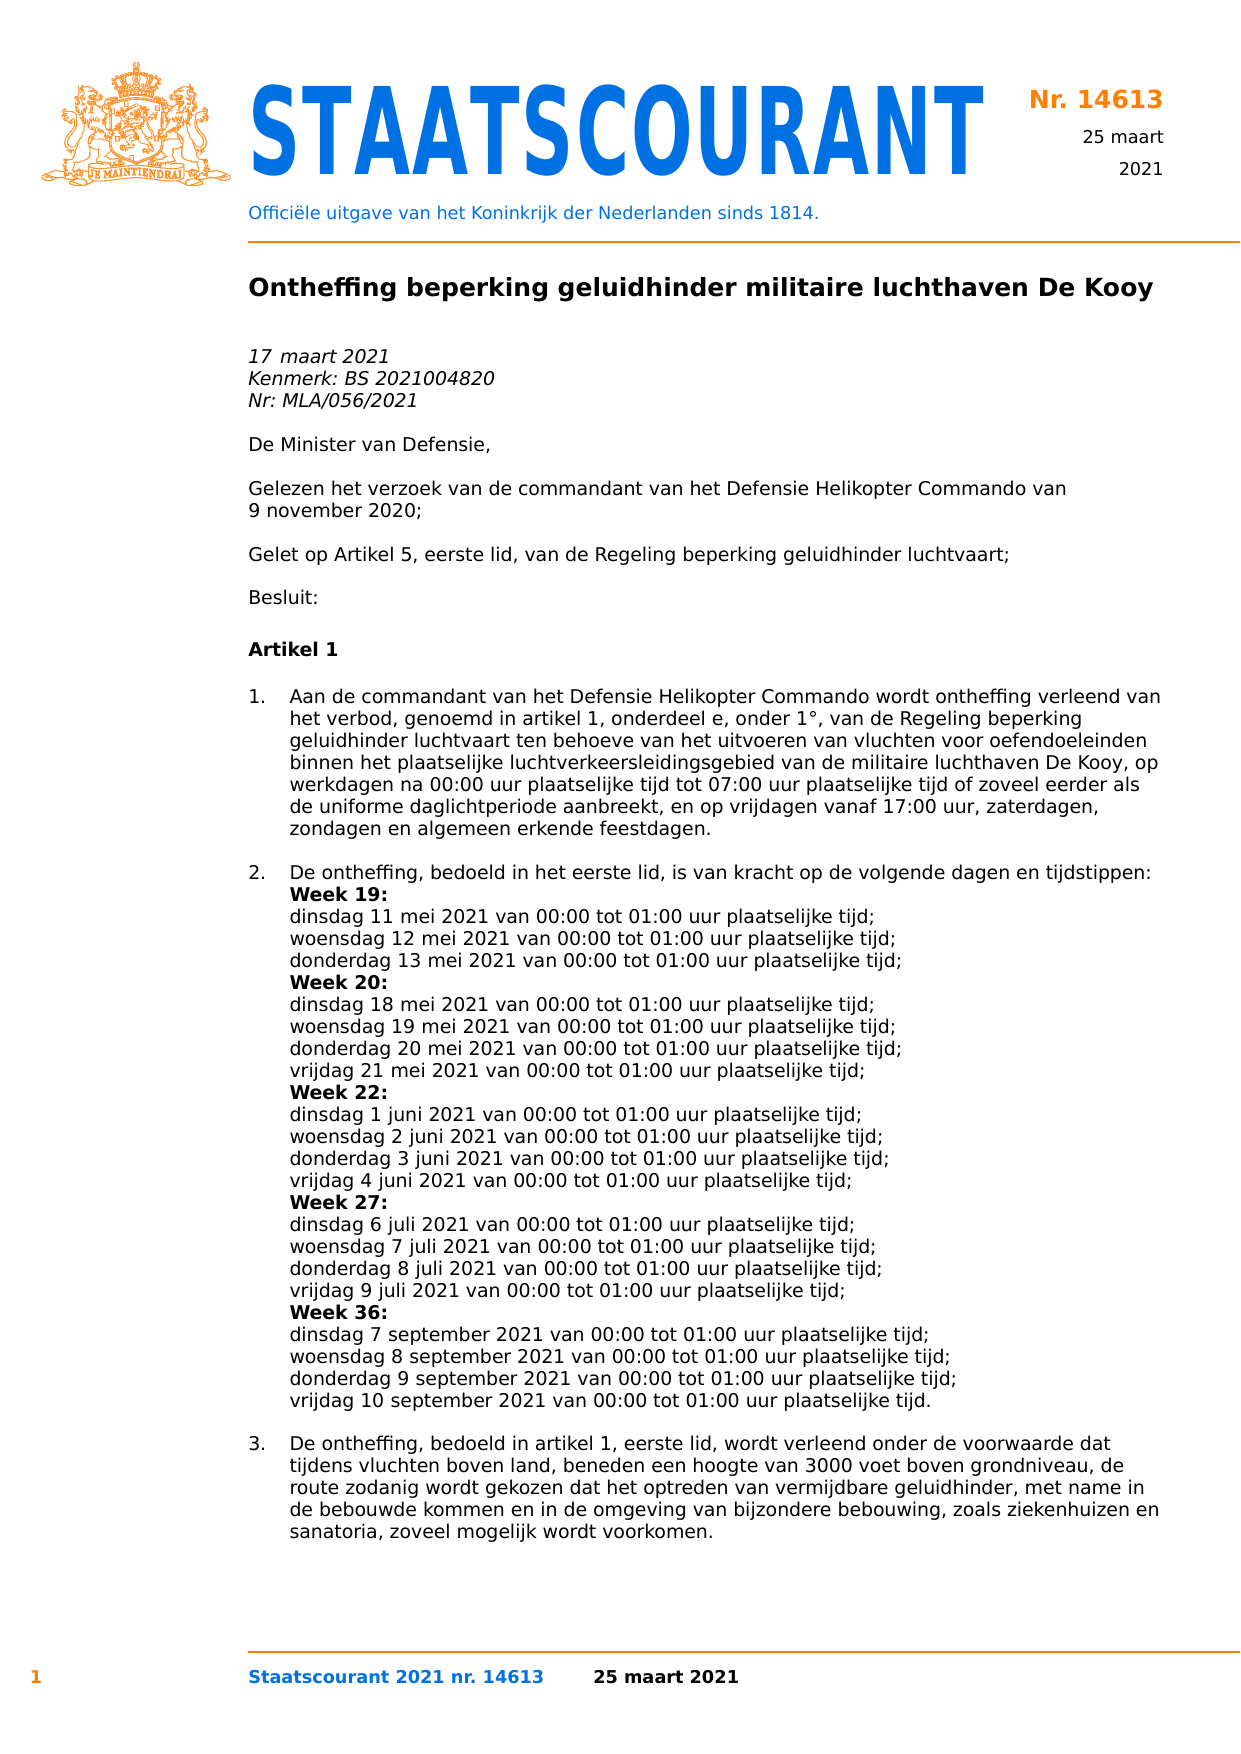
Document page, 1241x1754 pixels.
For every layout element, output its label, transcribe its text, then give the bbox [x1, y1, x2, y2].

subtitle Artikel 1 [248, 639, 1163, 661]
text vrijdag 10 september 2021 van 00:00 tot 01:00 uur plaatselijke tijd. [289, 1389, 1163, 1411]
text woensdag 2 juni 2021 van 00:00 tot 01:00 uur plaatselijke tijd; [289, 1126, 1163, 1148]
text Besluit: [248, 587, 1163, 609]
text donderdag 13 mei 2021 van 00:00 tot 01:00 uur plaatselijke tijd; [289, 950, 1163, 972]
text donderdag 8 juli 2021 van 00:00 tot 01:00 uur plaatselijke tijd; [289, 1258, 1163, 1279]
table_cell Officiële uitgave van het Koninkrijk der Nederlanden sinds 1814. [248, 203, 1240, 241]
text dinsdag 7 september 2021 van 00:00 tot 01:00 uur plaatselijke tijd; [289, 1323, 1163, 1346]
text Week 27: [289, 1192, 1163, 1214]
text De Minister van Defensie, [248, 434, 1163, 456]
table_header [25, 62, 248, 241]
text vrijdag 4 juni 2021 van 00:00 tot 01:00 uur plaatselijke tijd; [289, 1170, 1163, 1192]
text 1. Aan de commandant van het Defensie Helikopter Commando wordt ontheffing verleend van het verbod, genoemd in artikel 1, onderdeel e, onder 1°, van de Regeling beperking geluidhinder luchtvaart ten behoeve van het uitvoeren van vluchten voor oefendoeleinden binnen het plaatselijke luchtverkeersleidingsgebied van de militaire luchthaven De Kooy, op werkdagen na 00:00 uur plaatselijke tijd tot 07:00 uur plaatselijke tijd of zoveel eerder als de uniforme daglichtperiode aanbreekt, en op vrijdagen vanaf 17:00 uur, zaterdagen, zondagen en algemeen erkende feestdagen. [248, 686, 1163, 840]
text vrijdag 9 juli 2021 van 00:00 tot 01:00 uur plaatselijke tijd; [289, 1279, 1163, 1302]
text Week 20: [289, 972, 1163, 994]
table_header Nr. 14613 [998, 62, 1240, 121]
text dinsdag 11 mei 2021 van 00:00 tot 01:00 uur plaatselijke tijd; [289, 906, 1163, 928]
text dinsdag 18 mei 2021 van 00:00 tot 01:00 uur plaatselijke tijd; [289, 994, 1163, 1016]
text woensdag 12 mei 2021 van 00:00 tot 01:00 uur plaatselijke tijd; [289, 928, 1163, 950]
text Gelet op Artikel 5, eerste lid, van de Regeling beperking geluidhinder luchtvaart; [248, 543, 1163, 565]
text woensdag 7 juli 2021 van 00:00 tot 01:00 uur plaatselijke tijd; [289, 1236, 1163, 1258]
text Kenmerk: BS 2021004820 [248, 368, 1163, 390]
text woensdag 19 mei 2021 van 00:00 tot 01:00 uur plaatselijke tijd; [289, 1016, 1163, 1038]
text 2. De ontheffing, bedoeld in het eerste lid, is van kracht op de volgende dagen en tijdstippen: [248, 862, 1163, 884]
table_cell 25 maart [998, 121, 1240, 153]
text donderdag 9 september 2021 van 00:00 tot 01:00 uur plaatselijke tijd; [289, 1367, 1163, 1389]
text donderdag 20 mei 2021 van 00:00 tot 01:00 uur plaatselijke tijd; [289, 1038, 1163, 1060]
table_cell 2021 [998, 153, 1240, 203]
text dinsdag 6 juli 2021 van 00:00 tot 01:00 uur plaatselijke tijd; [289, 1214, 1163, 1236]
text Week 36: [289, 1302, 1163, 1323]
text dinsdag 1 juni 2021 van 00:00 tot 01:00 uur plaatselijke tijd; [289, 1104, 1163, 1126]
text 3. De ontheffing, bedoeld in artikel 1, eerste lid, wordt verleend onder de voorwaarde dat tijdens vluchten boven land, beneden een hoogte van 3000 voet boven grondniveau, de route zodanig wordt gekozen dat het optreden van vermijdbare geluidhinder, met name in de bebouwde kommen en in de omgeving van bijzondere bebouwing, zoals ziekenhuizen en sanatoria, zoveel mogelijk wordt voorkomen. [248, 1433, 1163, 1543]
subtitle Ontheffing beperking geluidhinder militaire luchthaven De Kooy [248, 273, 1163, 302]
picture [41, 62, 231, 186]
text Week 19: [289, 884, 1163, 906]
text Nr: MLA/056/2021 [248, 390, 1163, 412]
text vrijdag 21 mei 2021 van 00:00 tot 01:00 uur plaatselijke tijd; [289, 1060, 1163, 1082]
text donderdag 3 juni 2021 van 00:00 tot 01:00 uur plaatselijke tijd; [289, 1148, 1163, 1170]
text Gelezen het verzoek van de commandant van het Defensie Helikopter Commando van 9 november 2020; [248, 478, 1163, 522]
text 17 maart 2021 [248, 346, 1163, 368]
table_header STAATSCOURANT [248, 62, 998, 203]
text woensdag 8 september 2021 van 00:00 tot 01:00 uur plaatselijke tijd; [289, 1346, 1163, 1367]
text Week 22: [289, 1082, 1163, 1104]
